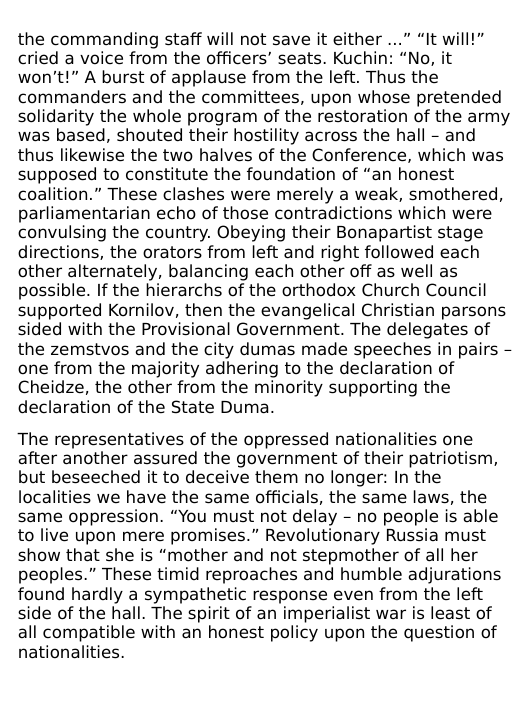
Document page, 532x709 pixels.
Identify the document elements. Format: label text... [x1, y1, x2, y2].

text the commanding staff will not save it either ...” “It will!” cried a voice from the officers’ seats. Kuchin: “No, it won’t!” A burst of applause from the left. Thus the commanders and the committees, upon whose pretended solidarity the whole program of the restoration of the army was based, shouted their hostility across the hall – and thus likewise the two halves of the Conference, which was supposed to constitute the foundation of “an honest coalition.” These clashes were merely a weak, smothered, parliamentarian echo of those contradictions which were convulsing the country. Obeying their Bonapartist stage directions, the orators from left and right followed each other alternately, balancing each other off as well as possible. If the hierarchs of the orthodox Church Council supported Kornilov, then the evangelical Christian parsons sided with the Provisional Government. The delegates of the zemstvos and the city dumas made speeches in pairs – one from the majority adhering to the declaration of Cheidze, the other from the minority supporting the declaration of the State Duma. [18, 29, 514, 417]
text The representatives of the oppressed nationalities one after another assured the government of their patriotism, but beseeched it to deceive them no longer: In the localities we have the same officials, the same laws, the same oppression. “You must not delay – no people is able to live upon mere promises.” Revolutionary Russia must show that she is “mother and not stepmother of all her peoples.” These timid reproaches and humble adjurations found hardly a sympathetic response even from the left side of the hall. The spirit of an imperialist war is least of all compatible with an honest policy upon the question of nationalities. [18, 429, 514, 662]
